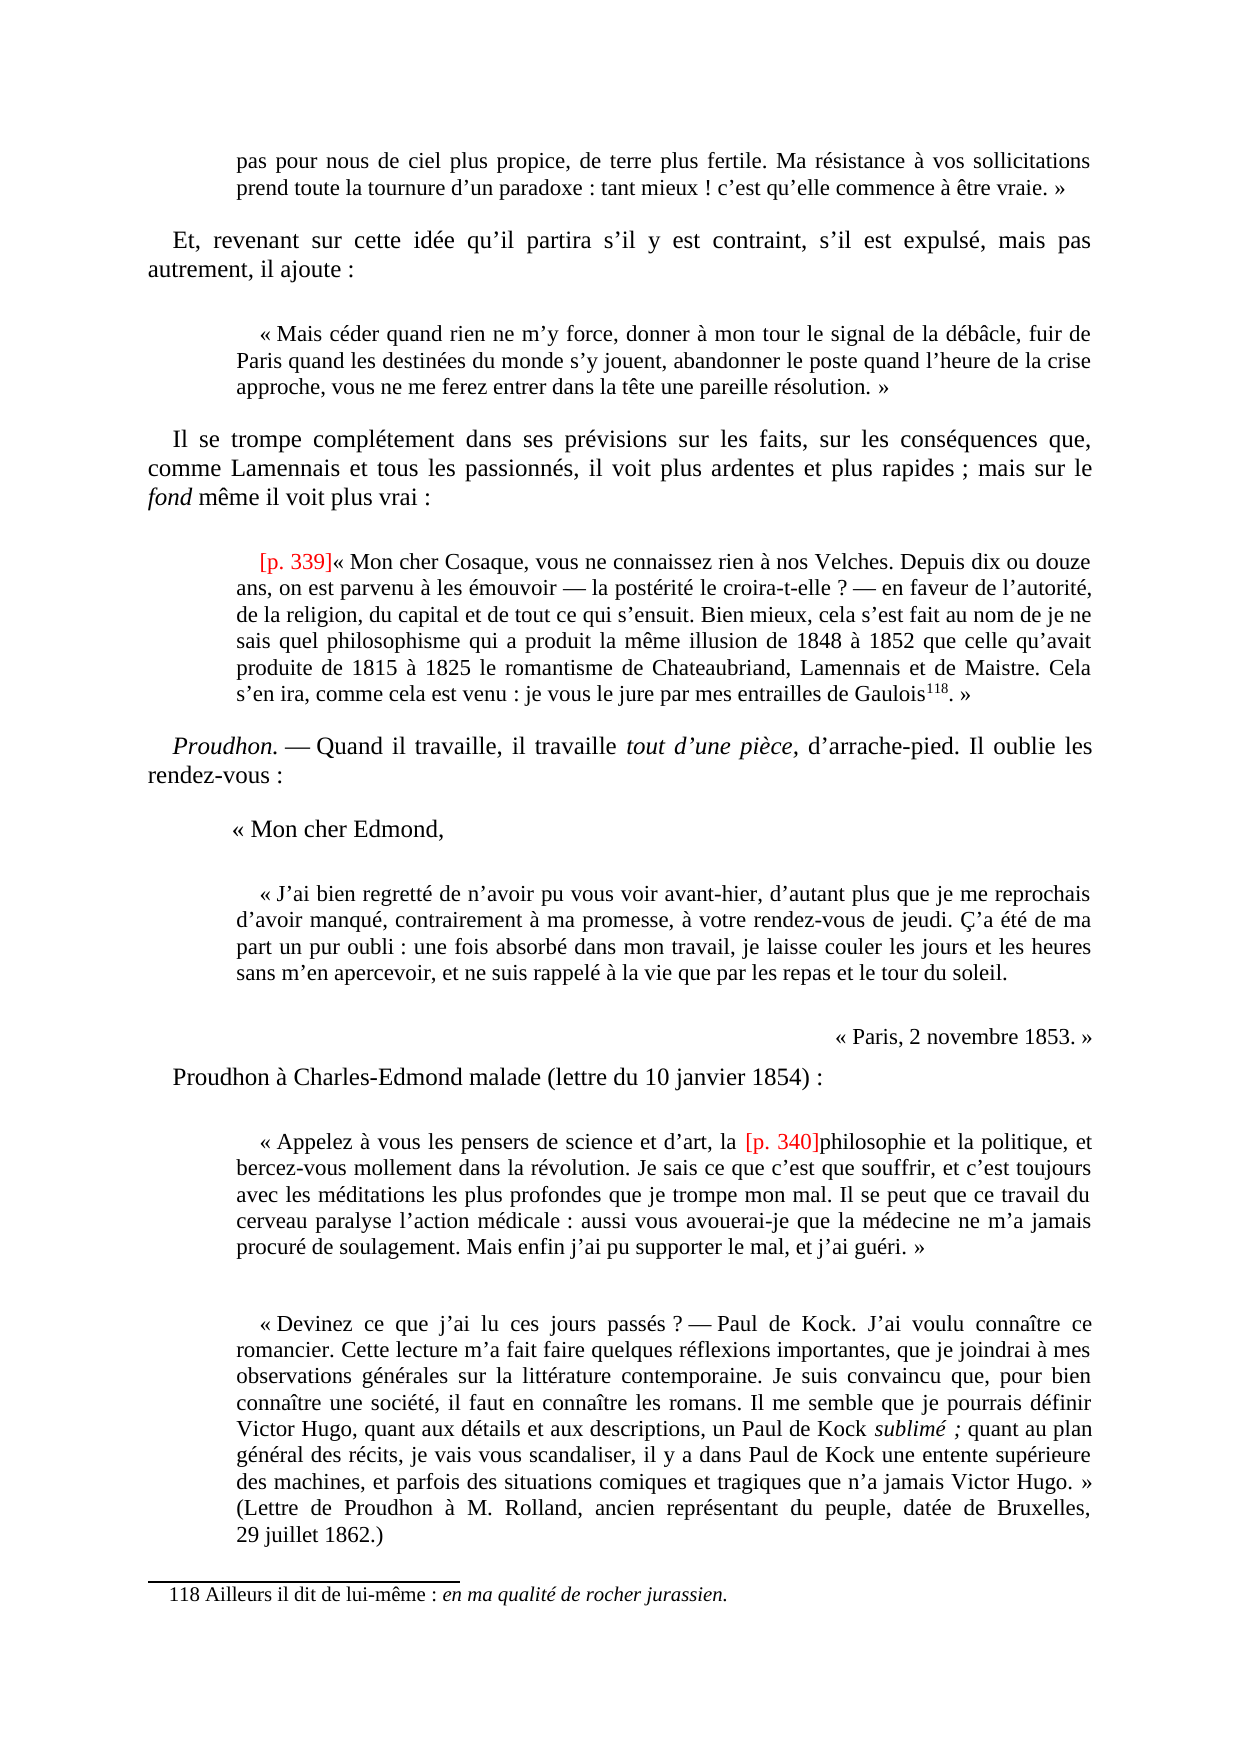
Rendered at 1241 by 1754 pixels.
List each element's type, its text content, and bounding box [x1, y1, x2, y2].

text « J’ai bien regretté de n’avoir pu vous voir avant-hier, d’autant plus que je me reprochais d’avoir manqué, contrairement à ma promesse, à votre rendez-vous de jeudi. Ç’a été de ma part un pur oubli : une fois absorbé dans mon travail, je laisse couler les jours et les heures sans m’en apercevoir, et ne suis rappelé à la vie que par les repas et le tour du soleil. [236, 880, 1093, 985]
text « Devinez ce que j’ai lu ces jours passés ? — Paul de Kock. J’ai voulu connaître ce romancier. Cette lecture m’a fait faire quelques réflexions importantes, que je joindrai à mes observations générales sur la littérature contemporaine. Je suis convaincu que, pour bien connaître une société, il faut en connaître les romans. Il me semble que je pourrais définir Victor Hugo, quant aux détails et aux descriptions, un Paul de Kock sublimé ; quant au plan général des récits, je vais vous scandaliser, il y a dans Paul de Kock une entente supérieure des machines, et parfois des situations comiques et tragiques que n’a jamais Victor Hugo. » (Lettre de Proudhon à M. Rolland, ancien représentant du peuple, datée de Bruxelles, 29 juillet 1862.) [236, 1310, 1093, 1547]
text pas pour nous de ciel plus propice, de terre plus fertile. Ma résistance à vos sollicitations prend toute la tournure d’un paradoxe : tant mieux ! c’est qu’elle commence à être vraie. » [236, 148, 1093, 200]
text Proudhon à Charles-Edmond malade (lettre du 10 janvier 1854) : [148, 1062, 1093, 1091]
text « Appelez à vous les pensers de science et d’art, la [p. 340]philosophie et la politique, et bercez-vous mollement dans la révolution. Je sais ce que c’est que souffrir, et c’est toujours avec les méditations les plus profondes que je trompe mon mal. Il se peut que ce travail du cerveau paralyse l’action médicale : aussi vous avouerai-je que la médecine ne m’a jamais procuré de soulagement. Mais enfin j’ai pu supporter le mal, et j’ai guéri. » [236, 1128, 1093, 1260]
text Et, revenant sur cette idée qu’il partira s’il y est contraint, s’il est expulsé, mais pas autrement, il ajoute : [148, 225, 1093, 283]
text Ailleurs il dit de lui-même : en ma qualité de rocher jurassien. [148, 1582, 1093, 1606]
text Il se trompe complétement dans ses prévisions sur les faits, sur les conséquences que, comme Lamennais et tous les passionnés, il voit plus ardentes et plus rapides ; mais sur le fond même il voit plus vrai : [148, 424, 1093, 511]
text « Mais céder quand rien ne m’y force, donner à mon tour le signal de la débâcle, fuir de Paris quand les destinées du monde s’y jouent, abandonner le poste quand l’heure de la crise approche, vous ne me ferez entrer dans la tête une pareille résolution. » [236, 320, 1093, 399]
text Proudhon. — Quand il travaille, il travaille tout d’une pièce, d’arrache-pied. Il oublie les rendez-vous : [148, 731, 1093, 789]
text [p. 339]« Mon cher Cosaque, vous ne connaissez rien à nos Velches. Depuis dix ou douze ans, on est parvenu à les émouvoir — la postérité le croira-t-elle ? — en faveur de l’autorité, de la religion, du capital et de tout ce qui s’ensuit. Bien mieux, cela s’est fait au nom de je ne sais quel philosophisme qui a produit la même illusion de 1848 à 1852 que celle qu’avait produite de 1815 à 1825 le romantisme de Chateaubriand, Lamennais et de Maistre. Cela s’en ira, comme cela est venu : je vous le jure par mes entrailles de Gaulois. » [236, 548, 1093, 706]
text « Paris, 2 novembre 1853. » [148, 1023, 1093, 1049]
text « Mon cher Edmond, [207, 814, 1093, 842]
